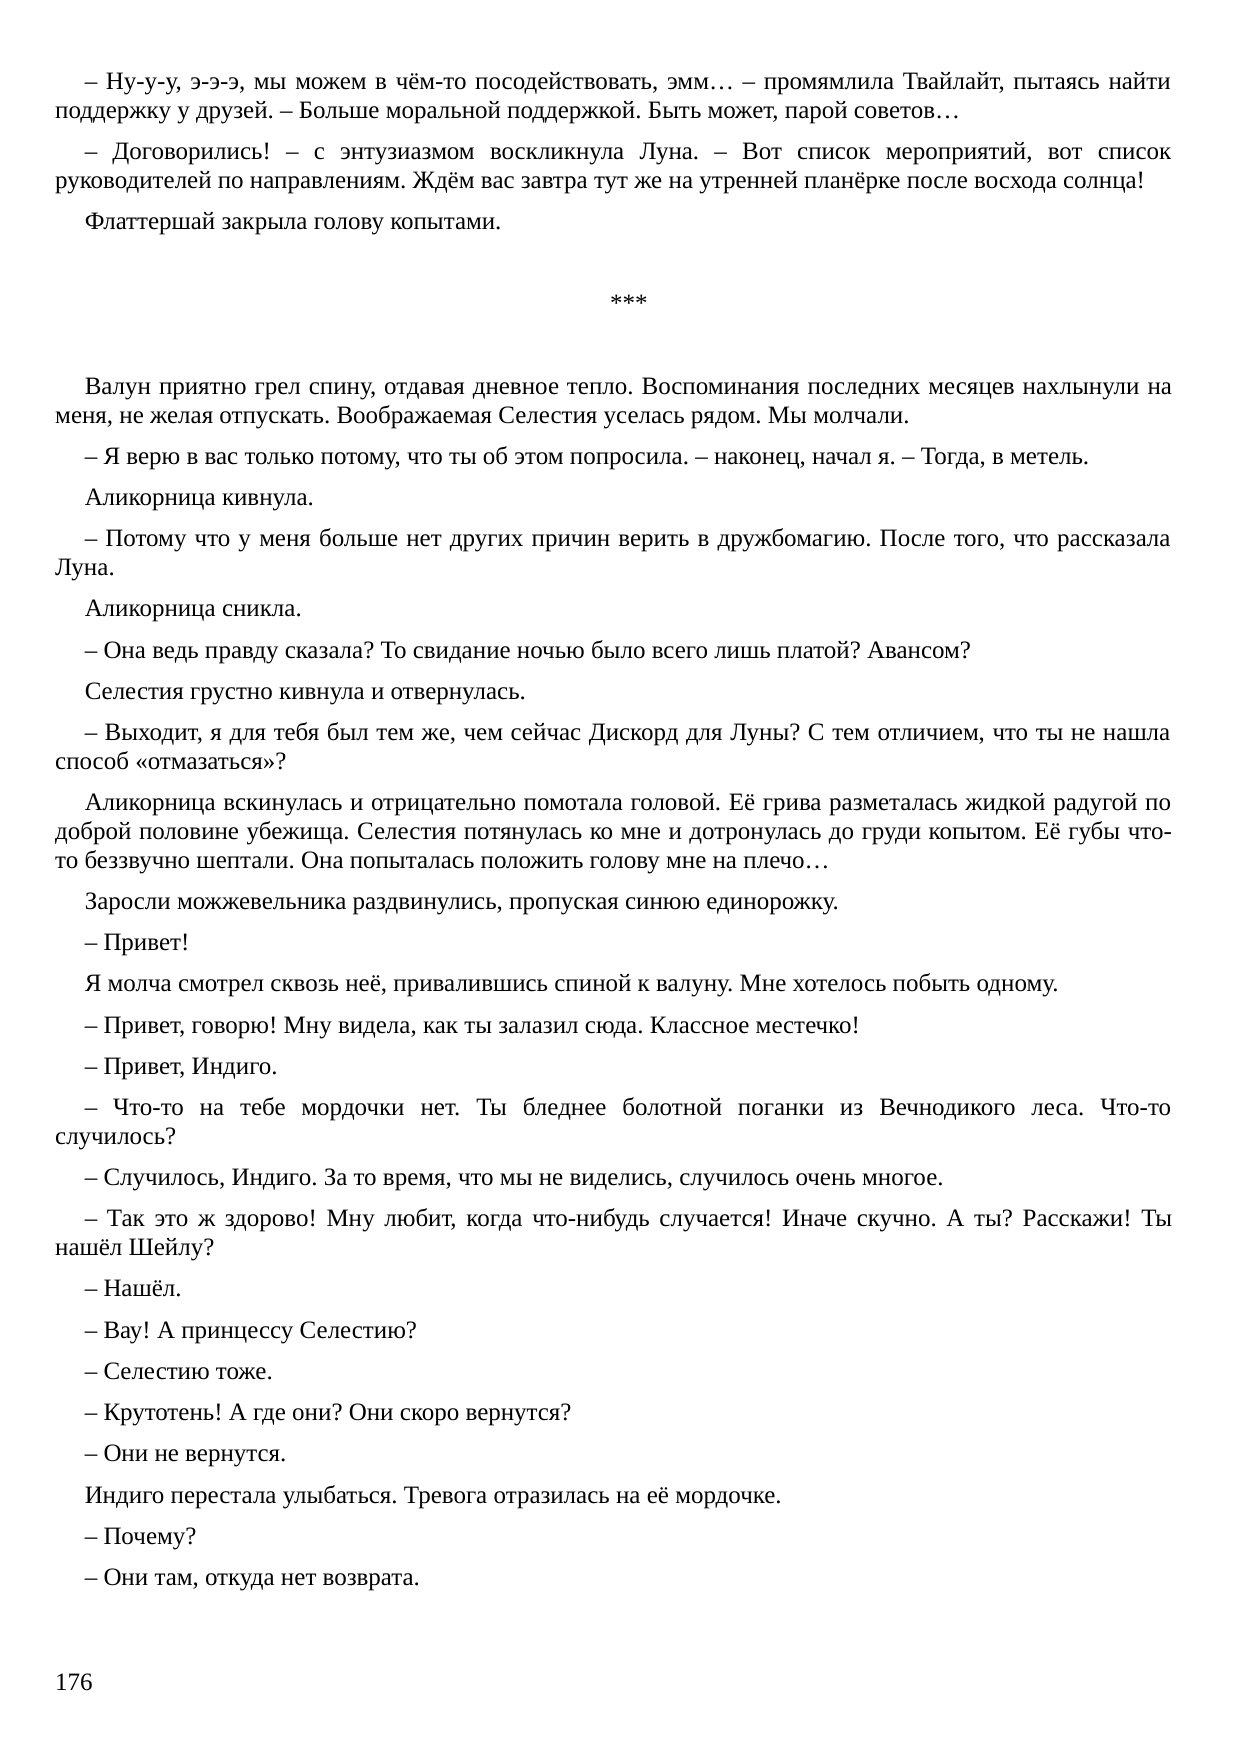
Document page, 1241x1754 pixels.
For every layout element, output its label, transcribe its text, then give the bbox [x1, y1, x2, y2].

text – Привет! [55, 927, 1173, 956]
text – Нашёл. [55, 1273, 1173, 1302]
text – Договорились! – с энтузиазмом воскликнула Луна. – Вот список мероприятий, вот список руководителей по направлениям. Ждём вас завтра тут же на утренней планёрке после восхода солнца! [55, 136, 1173, 193]
text – Привет, говорю! Мну видела, как ты залазил сюда. Классное местечко! [55, 1010, 1173, 1038]
text – Что-то на тебе мордочки нет. Ты бледнее болотной поганки из Вечнодикого леса. Что-то случилось? [55, 1092, 1173, 1150]
text – Я верю в вас только потому, что ты об этом попросила. – наконец, начал я. – Тогда, в метель. [55, 441, 1173, 470]
text – Ну-у-у, э-э-э, мы можем в чём-то посодействовать, эмм… – промямлила Твайлайт, пытаясь найти поддержку у друзей. – Больше моральной поддержкой. Быть может, парой советов… [55, 66, 1173, 123]
text – Случилось, Индиго. За то время, что мы не виделись, случилось очень многое. [55, 1162, 1173, 1191]
text – Потому что у меня больше нет других причин верить в дружбомагию. После того, что рассказала Луна. [55, 523, 1173, 581]
text – Выходит, я для тебя был тем же, чем сейчас Дискорд для Луны? С тем отличием, что ты не нашла способ «отмазаться»? [55, 717, 1173, 775]
text – Вау! А принцессу Селестию? [55, 1315, 1173, 1343]
text Аликорница вскинулась и отрицательно помотала головой. Её грива разметалась жидкой радугой по доброй половине убежища. Селестия потянулась ко мне и дотронулась до груди копытом. Её губы что-то беззвучно шептали. Она попыталась положить голову мне на плечо… [55, 787, 1173, 873]
text Валун приятно грел спину, отдавая дневное тепло. Воспоминания последних месяцев нахлынули на меня, не желая отпускать. Воображаемая Селестия уселась рядом. Мы молчали. [55, 371, 1173, 428]
text Селестия грустно кивнула и отвернулась. [55, 676, 1173, 705]
text Аликорница кивнула. [55, 482, 1173, 511]
text Я молча смотрел сквозь неё, привалившись спиной к валуну. Мне хотелось побыть одному. [55, 968, 1173, 997]
text – Они не вернутся. [55, 1438, 1173, 1467]
text – Они там, откуда нет возврата. [55, 1562, 1173, 1591]
text Флаттершай закрыла голову копытами. [55, 206, 1173, 235]
text – Привет, Индиго. [55, 1051, 1173, 1080]
text Аликорница сникла. [55, 593, 1173, 622]
text *** [55, 288, 1173, 317]
text – Она ведь правду сказала? То свидание ночью было всего лишь платой? Авансом? [55, 635, 1173, 663]
text Заросли можжевельника раздвинулись, пропуская синюю единорожку. [55, 886, 1173, 915]
text – Так это ж здорово! Мну любит, когда что-нибудь случается! Иначе скучно. А ты? Расскажи! Ты нашёл Шейлу? [55, 1203, 1173, 1261]
text – Почему? [55, 1521, 1173, 1550]
text – Крутотень! А где они? Они скоро вернутся? [55, 1397, 1173, 1426]
text Индиго перестала улыбаться. Тревога отразилась на её мордочке. [55, 1480, 1173, 1508]
text – Селестию тоже. [55, 1356, 1173, 1385]
